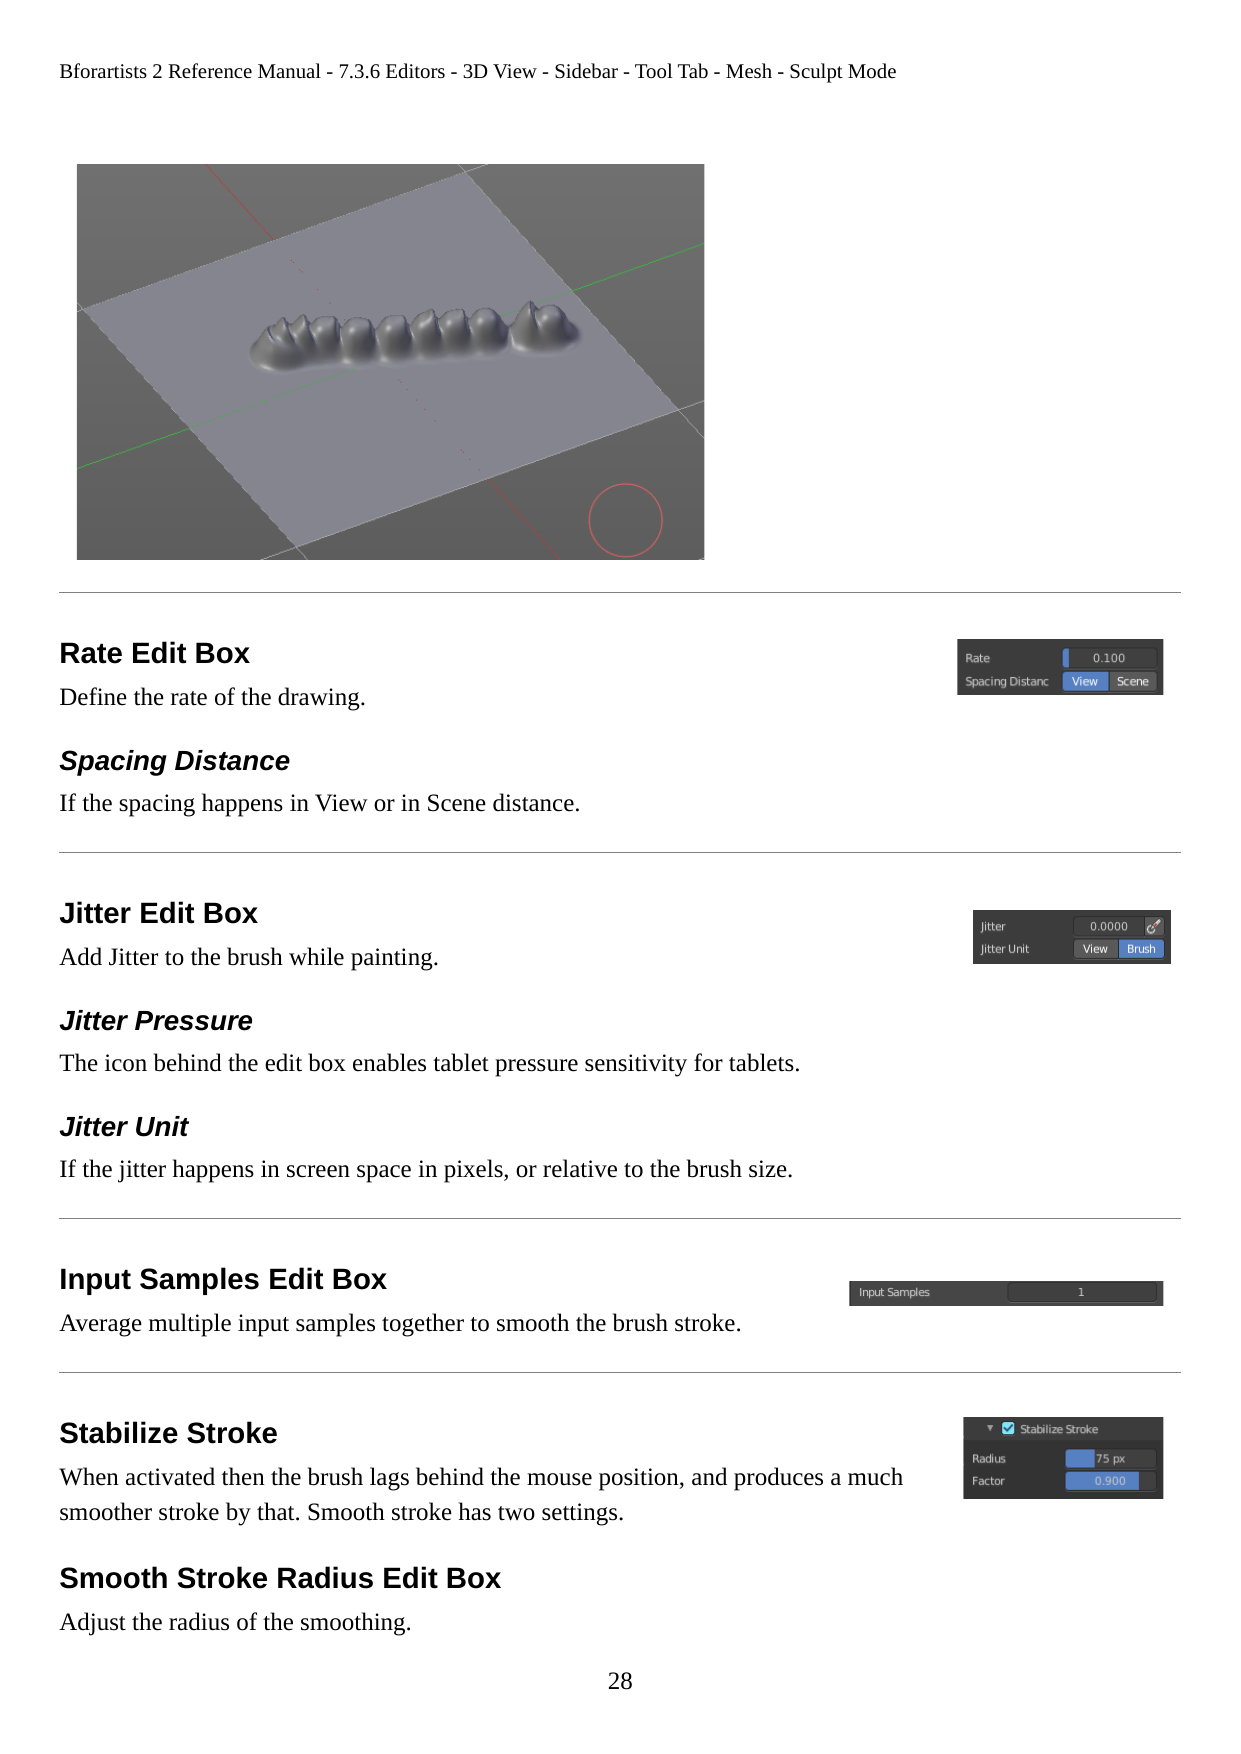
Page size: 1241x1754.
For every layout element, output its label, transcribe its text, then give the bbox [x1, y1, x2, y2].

picture [76, 164, 705, 560]
subtitle Jitter Pressure [59, 1004, 1181, 1036]
text Add Jitter to the brush while painting. [59, 942, 1181, 971]
subtitle Jitter Unit [59, 1110, 1181, 1142]
picture [963, 1417, 1164, 1499]
picture [849, 1281, 1164, 1306]
text Adjust the radius of the smoothing. [59, 1607, 1181, 1636]
subtitle Rate Edit Box [59, 636, 1181, 670]
subtitle Stabilize Stroke [59, 1416, 1181, 1450]
text If the spacing happens in View or in Scene distance. [59, 788, 1181, 817]
text The icon behind the edit box enables tablet pressure sensitivity for tablets. [59, 1048, 1181, 1077]
picture [973, 910, 1171, 964]
text If the jitter happens in screen space in pixels, or relative to the brush size. [59, 1154, 1181, 1183]
text When activated then the brush lags behind the mouse position, and produces a much smoother stroke by that. Smooth stroke has two settings. [59, 1462, 1181, 1526]
picture [957, 639, 1164, 695]
subtitle Jitter Edit Box [59, 896, 1181, 930]
text Average multiple input samples together to smooth the brush stroke. [59, 1308, 1181, 1337]
subtitle Input Samples Edit Box [59, 1262, 1181, 1296]
text Define the rate of the drawing. [59, 682, 1181, 711]
subtitle Smooth Stroke Radius Edit Box [59, 1561, 1181, 1594]
subtitle Spacing Distance [59, 744, 1181, 776]
